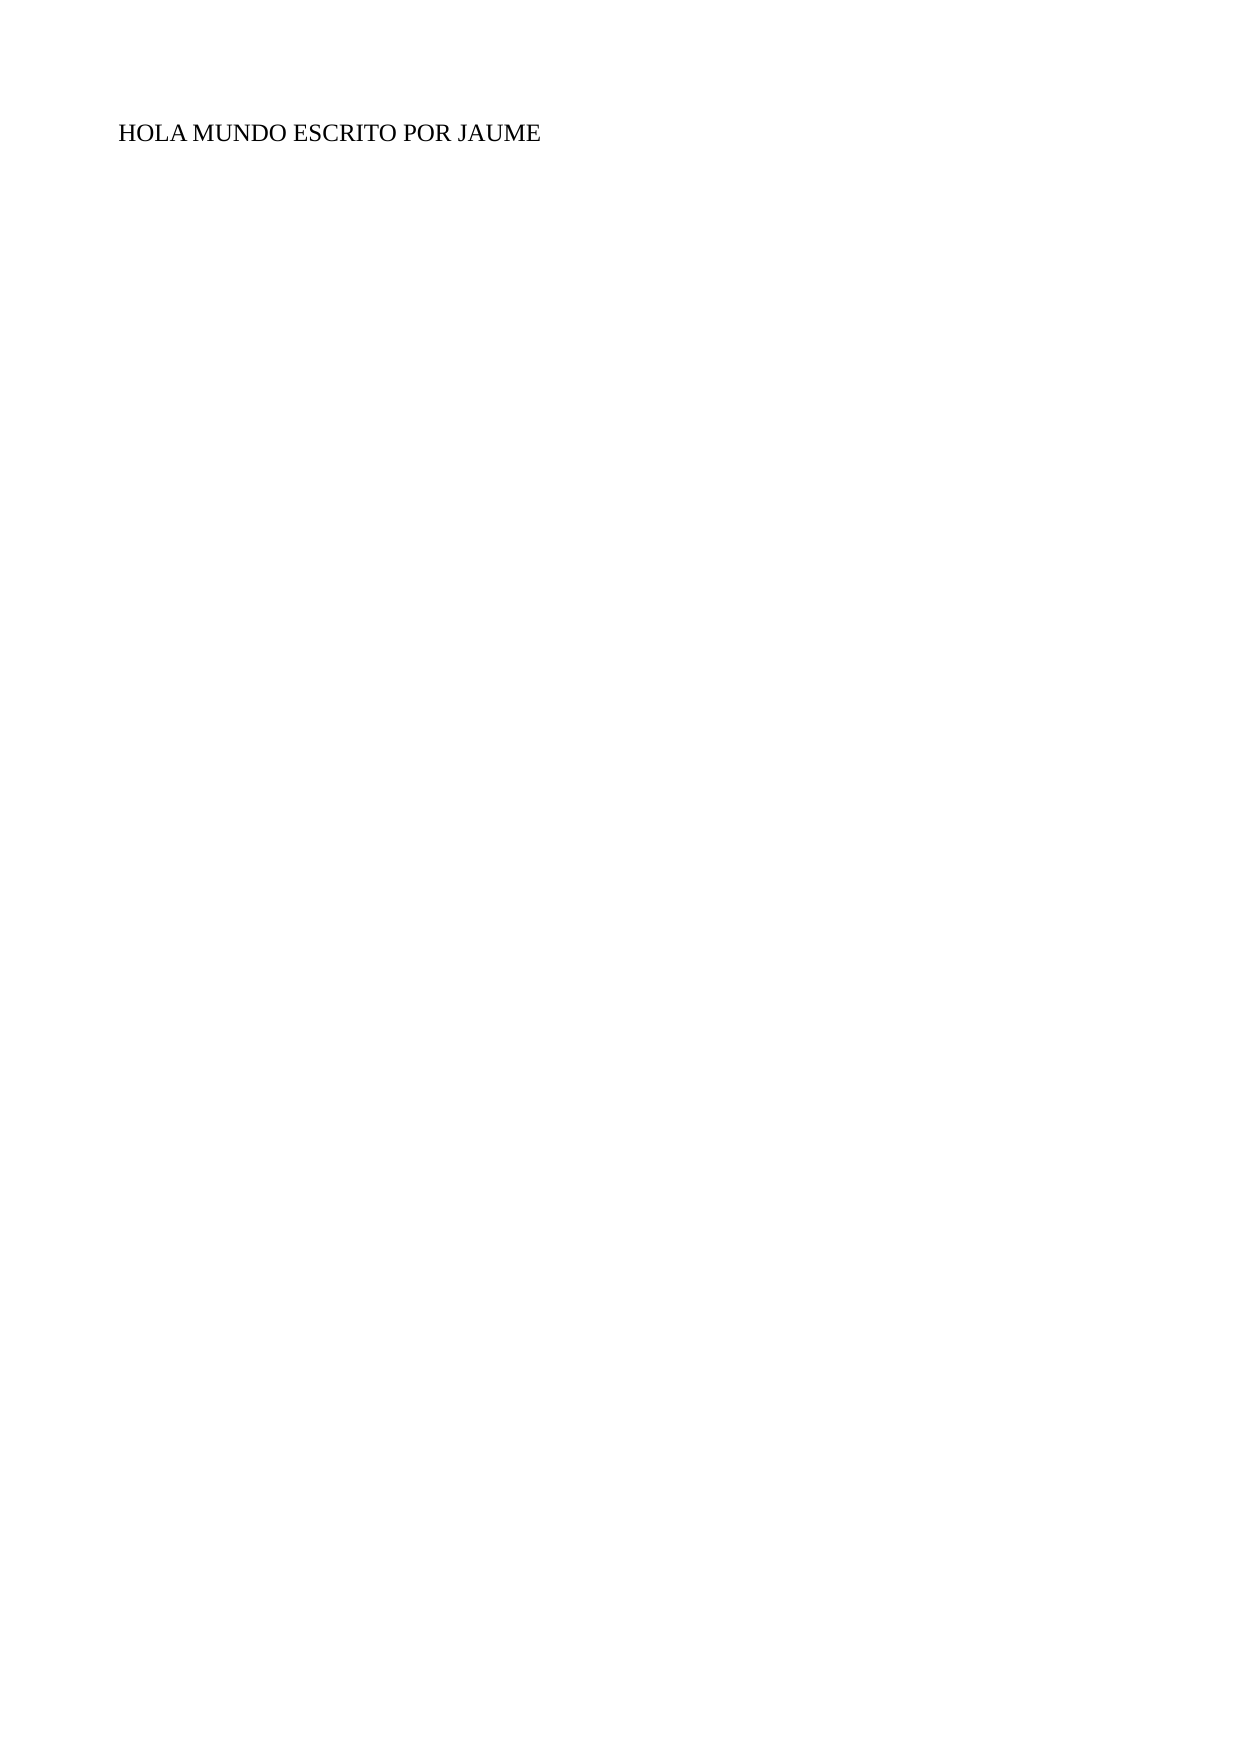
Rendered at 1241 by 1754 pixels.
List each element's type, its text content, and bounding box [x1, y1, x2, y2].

text HOLA MUNDO ESCRITO POR JAUME [118, 118, 1122, 147]
